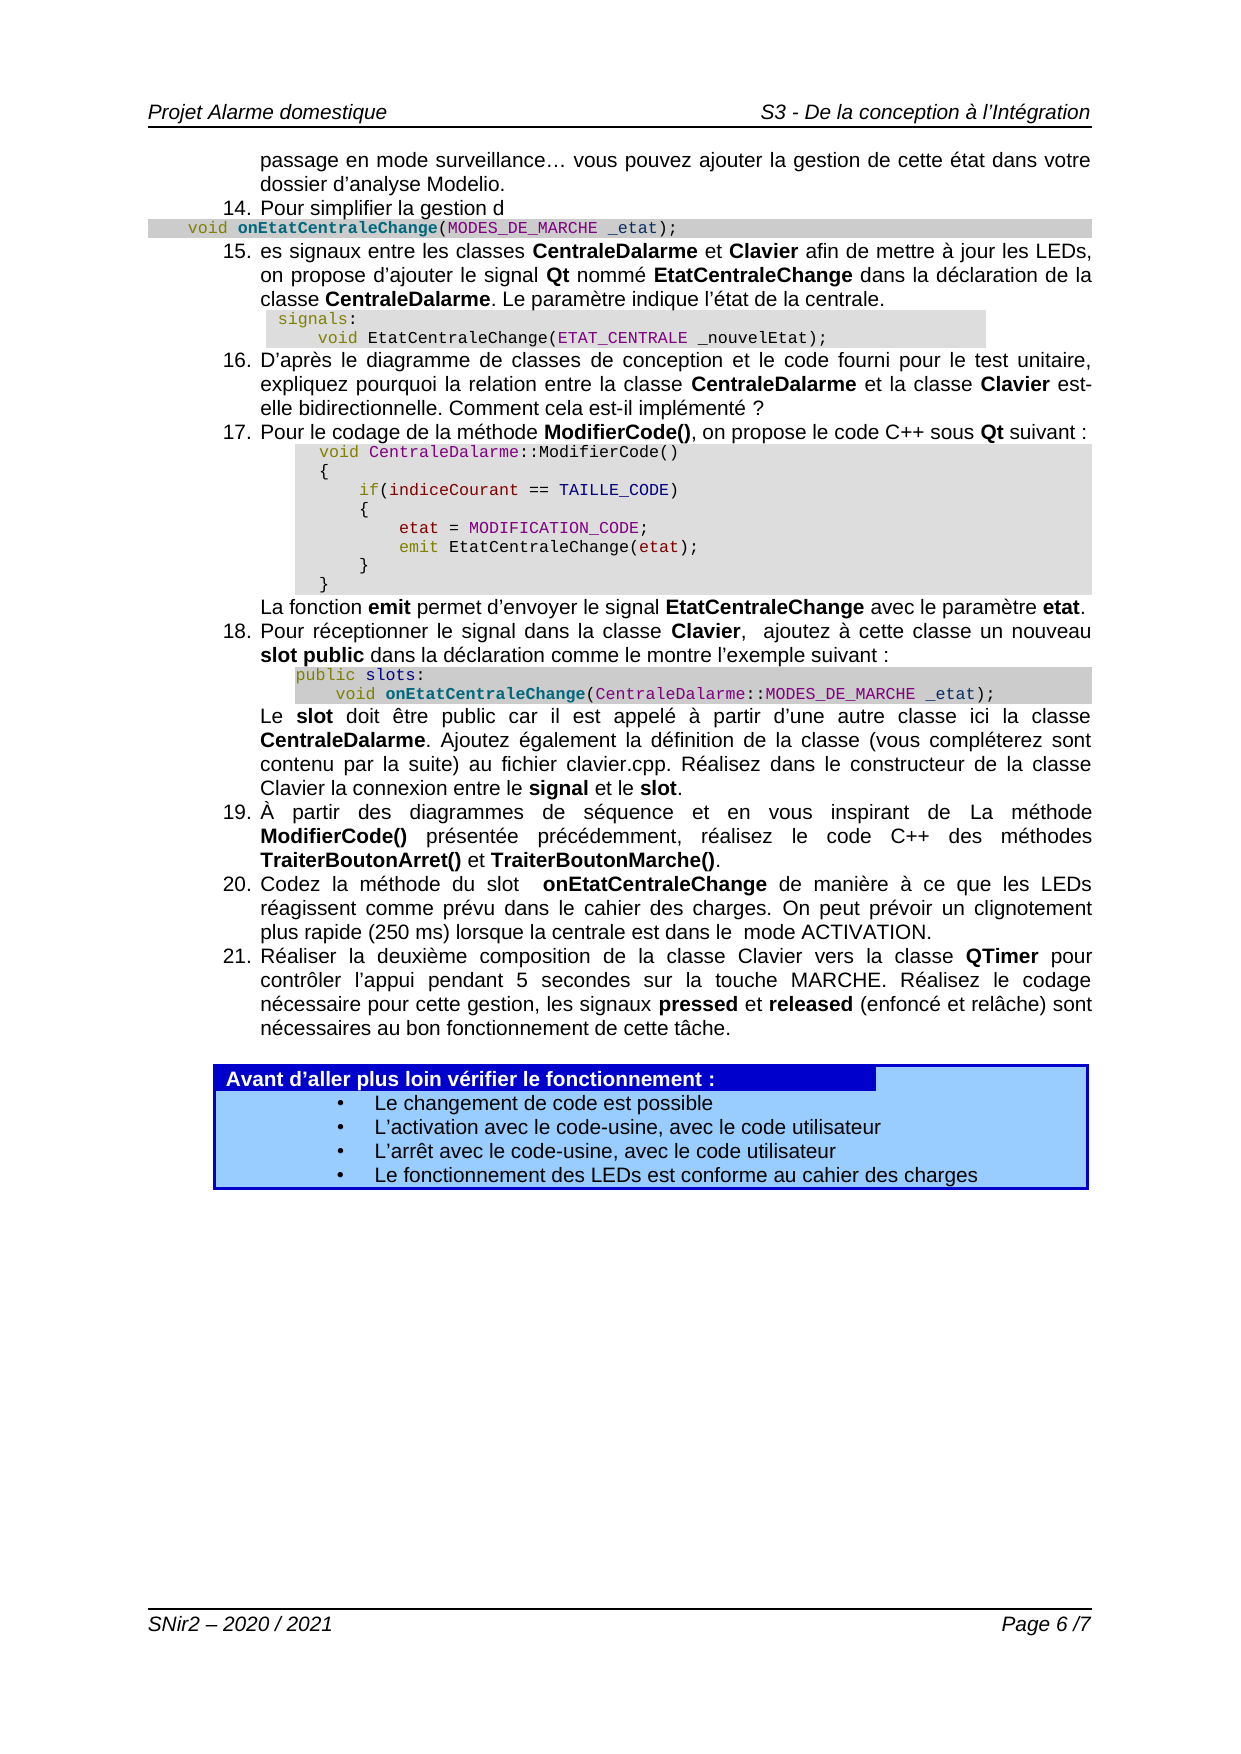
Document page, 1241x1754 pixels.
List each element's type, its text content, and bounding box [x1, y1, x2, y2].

text void onEtatCentraleChange(CentraleDalarme::MODES_DE_MARCHE _etat); [295, 685, 1092, 704]
text if(indiceCourant == TAILLE_CODE) [295, 482, 1092, 500]
text } [295, 576, 1092, 595]
list es signaux entre les classes CentraleDalarme et Clavier afin de mettre à jour les LEDs, on propose d’ajouter le signal Qt nommé EtatCentraleChange dans la déclaration de la classe CentraleDalarme. Le paramètre indique l’état de la centrale. [223, 238, 1092, 310]
text void onEtatCentraleChange(MODES_DE_MARCHE _etat); [148, 219, 1092, 238]
table_cell Le changement de code est possible L’activation avec le code-usine, avec le code utilisateur L’arrêt avec le code-usine, avec le code utilisateur Le fonctionnement des LEDs est conforme au cahier des charges [216, 1091, 1086, 1187]
list Réaliser la deuxième composition de la classe Clavier vers la classe QTimer pour contrôler l’appui pendant 5 secondes sur la touche MARCHE. Réalisez le codage nécessaire pour cette gestion, les signaux pressed et released (enfoncé et relâche) sont nécessaires au bon fonctionnement de cette tâche. [223, 944, 1092, 1040]
list Pour simplifier la gestion d [223, 196, 1092, 219]
text } [295, 557, 1092, 576]
text { [295, 500, 1092, 519]
text void CentraleDalarme::ModifierCode() [295, 444, 1092, 463]
text passage en mode surveillance… vous pouvez ajouter la gestion de cette état dans votre dossier d’analyse Modelio. [260, 148, 1092, 196]
table_header Avant d’aller plus loin vérifier le fonctionnement : [216, 1067, 876, 1091]
list Pour le codage de la méthode ModifierCode(), on propose le code C++ sous Qt suivant : [223, 420, 1092, 444]
list Codez la méthode du slot onEtatCentraleChange de manière à ce que les LEDs réagissent comme prévu dans le cahier des charges. On peut prévoir un clignotement plus rapide (250 ms) lorsque la centrale est dans le mode ACTIVATION. [223, 872, 1092, 944]
list Pour réceptionner le signal dans la classe Clavier, ajoutez à cette classe un nouveau slot public dans la déclaration comme le montre l’exemple suivant : [223, 619, 1092, 667]
list D’après le diagramme de classes de conception et le code fourni pour le test unitaire, expliquez pourquoi la relation entre la classe CentraleDalarme et la classe Clavier est-elle bidirectionnelle. Comment cela est-il implémenté ? [223, 348, 1092, 420]
list À partir des diagrammes de séquence et en vous inspirant de La méthode ModifierCode() présentée précédemment, réalisez le code C++ des méthodes TraiterBoutonArret() et TraiterBoutonMarche(). [223, 800, 1092, 872]
text etat = MODIFICATION_CODE; [295, 519, 1092, 538]
text public slots: [295, 667, 1092, 685]
text Le slot doit être public car il est appelé à partir d’une autre classe ici la classe CentraleDalarme. Ajoutez également la définition de la classe (vous compléterez sont contenu par la suite) au fichier clavier.cpp. Réalisez dans le constructeur de la classe Clavier la connexion entre le signal et le slot. [260, 704, 1092, 800]
text signals: [266, 310, 986, 329]
text void EtatCentraleChange(ETAT_CENTRALE _nouvelEtat); [266, 329, 986, 348]
table_header [876, 1067, 1086, 1091]
text emit EtatCentraleChange(etat); [295, 538, 1092, 557]
text { [295, 463, 1092, 482]
list La fonction emit permet d’envoyer le signal EtatCentraleChange avec le paramètre etat. [223, 595, 1092, 619]
